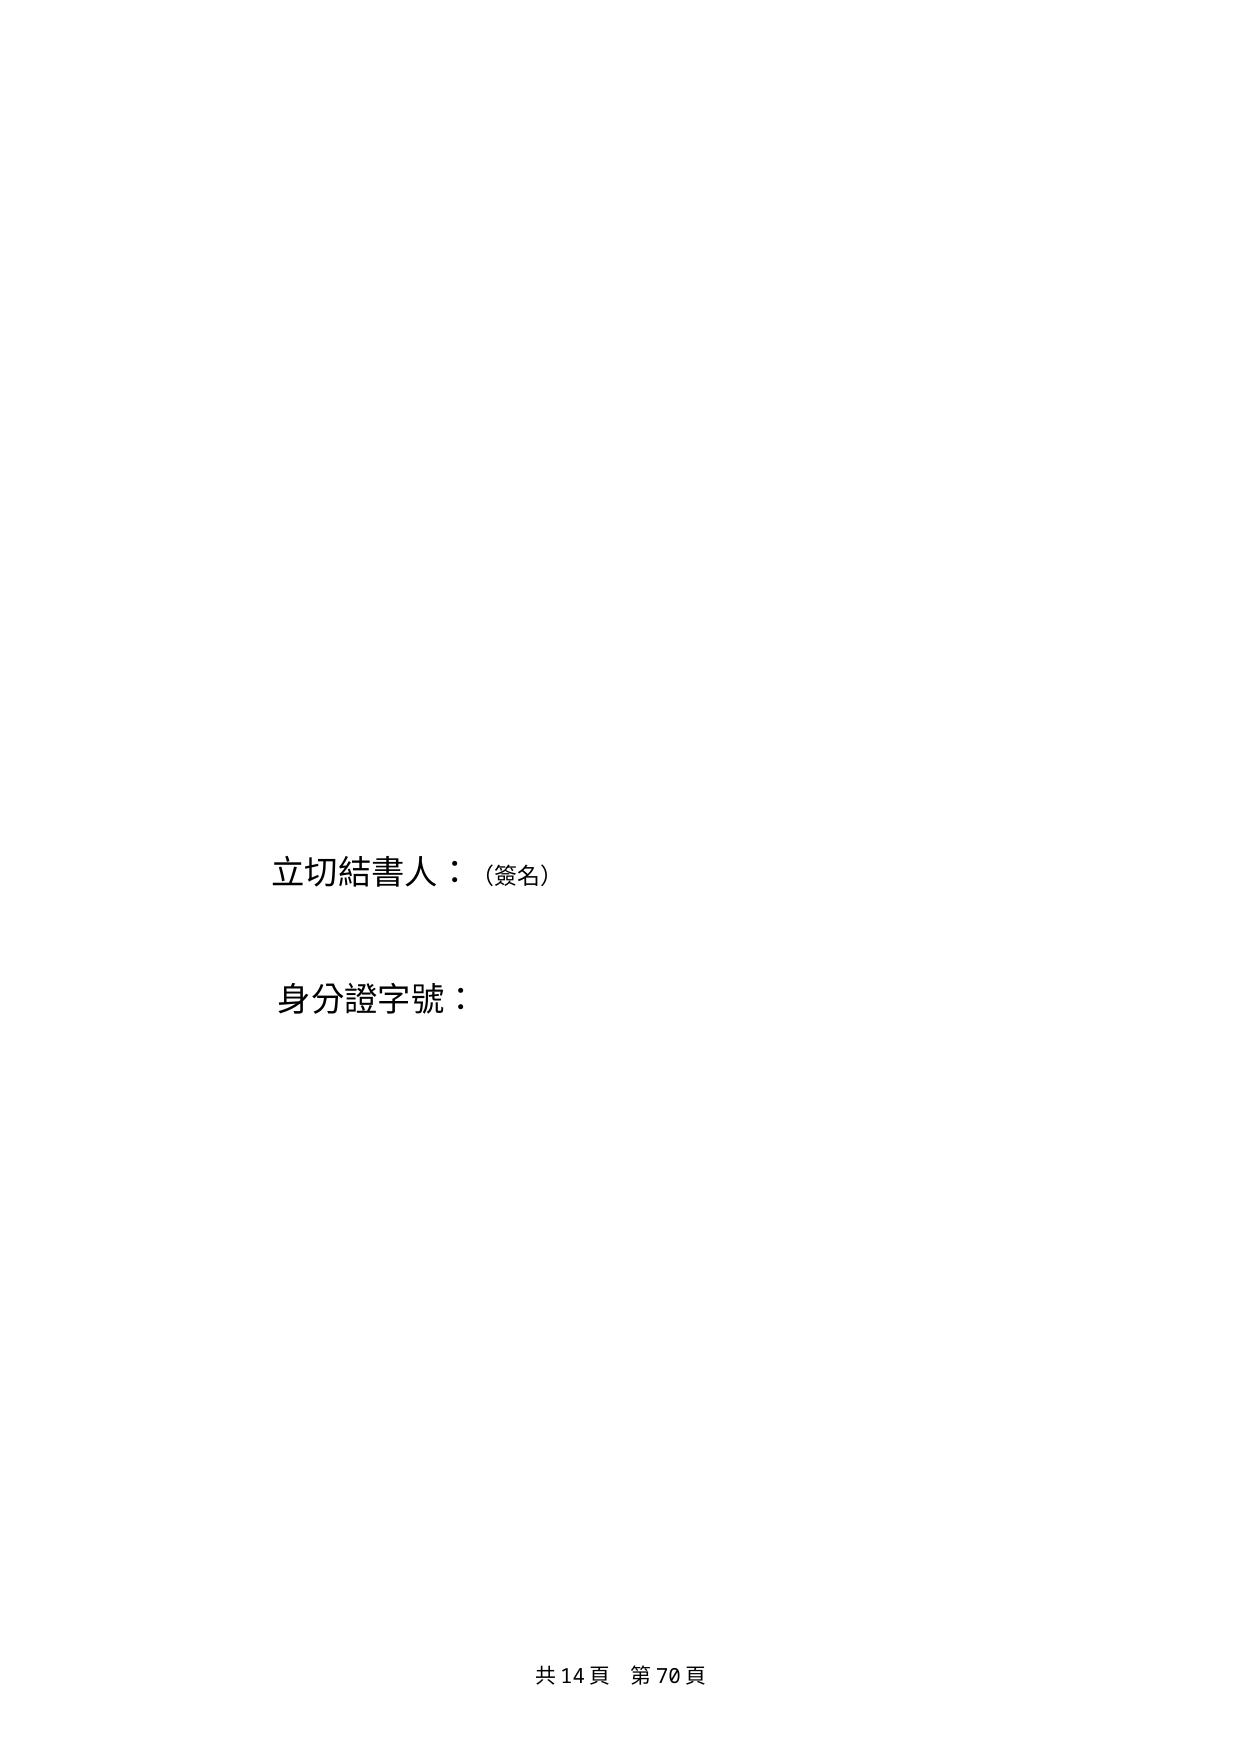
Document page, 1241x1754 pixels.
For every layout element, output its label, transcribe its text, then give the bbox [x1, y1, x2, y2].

text 立切結書人：（簽名） [118, 828, 1122, 891]
text 身分證字號： [118, 953, 1122, 1016]
